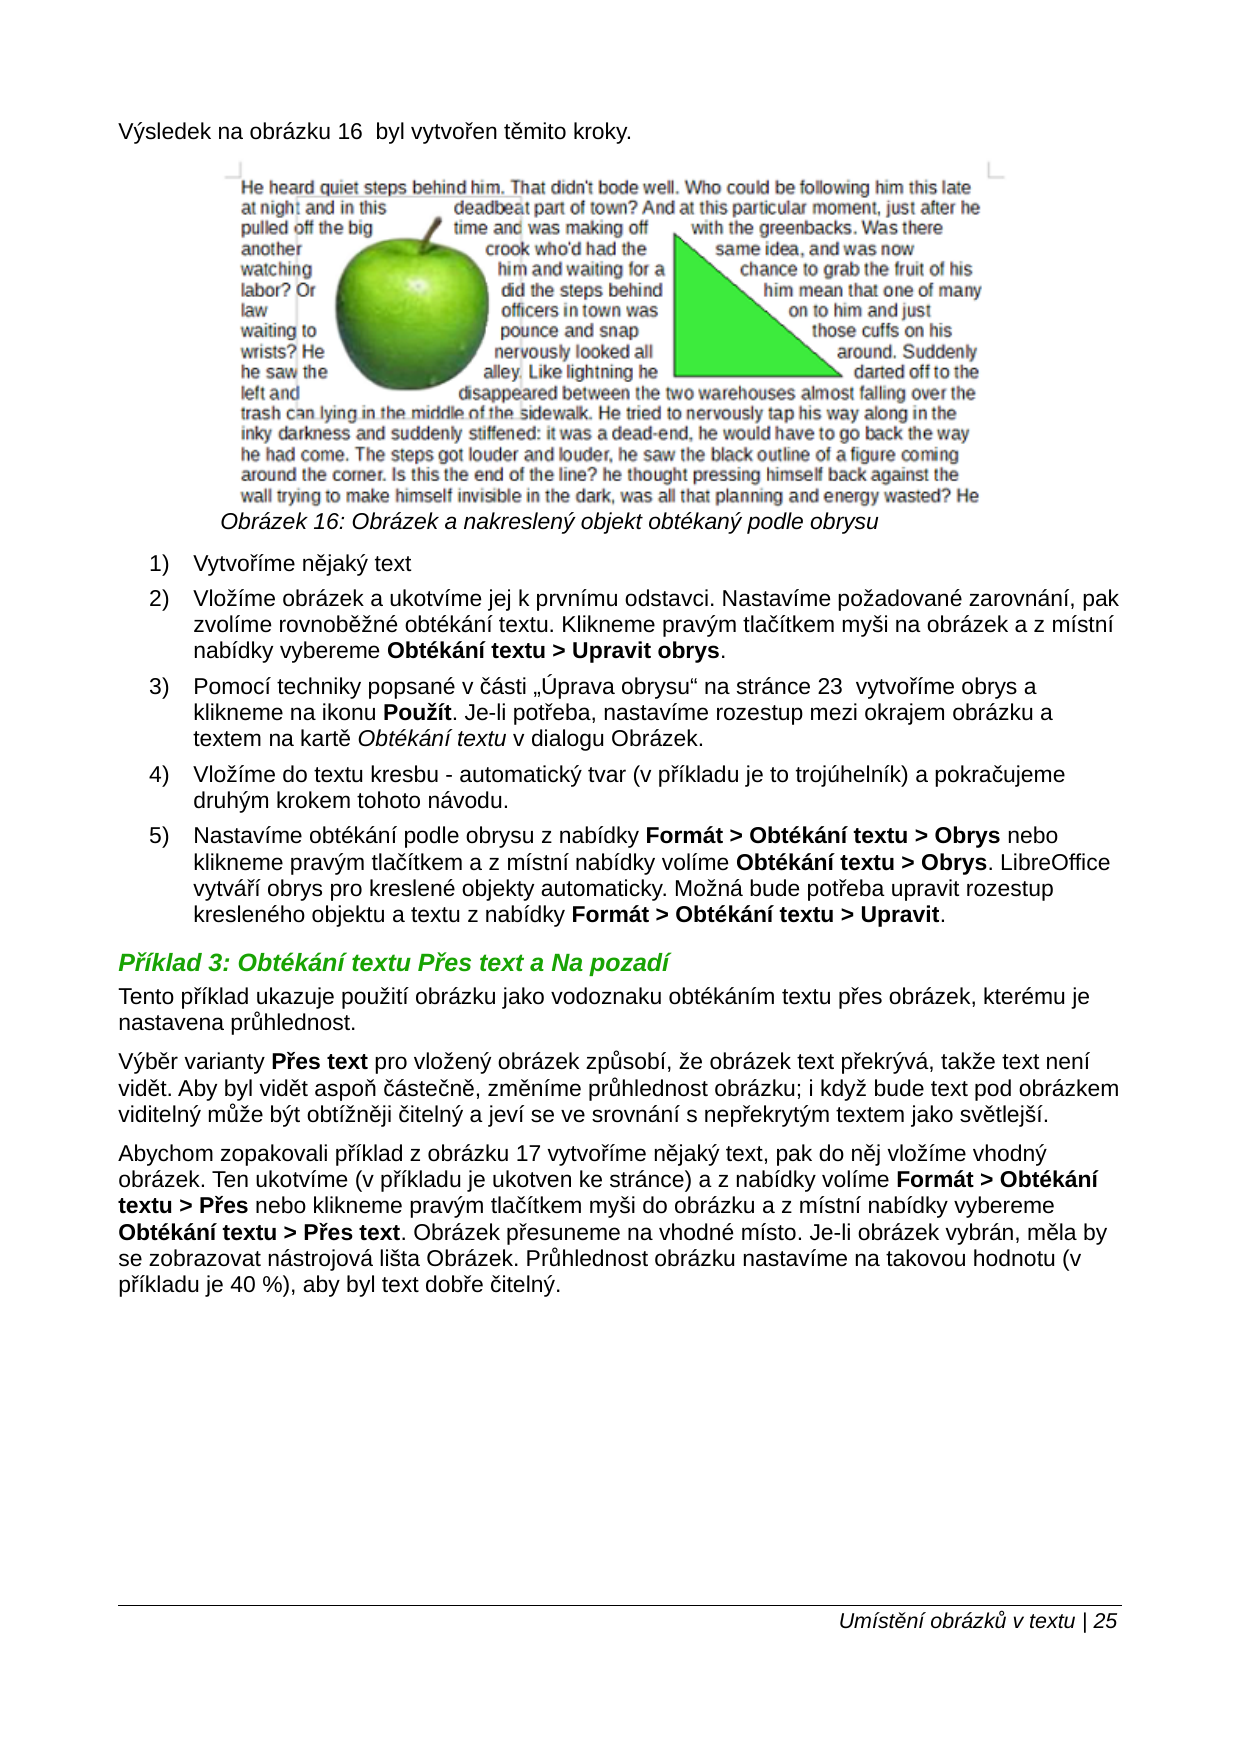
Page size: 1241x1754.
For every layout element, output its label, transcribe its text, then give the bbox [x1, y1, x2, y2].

text Výběr varianty Přes text pro vložený obrázek způsobí, že obrázek text překrývá, takže text není vidět. Aby byl vidět aspoň částečně, změníme průhlednost obrázku; i když bude text pod obrázkem viditelný může být obtížněji čitelný a jeví se ve srovnání s nepřekrytým textem jako světlejší. [118, 1048, 1122, 1127]
text Abychom zopakovali příklad z obrázku 17 vytvoříme nějaký text, pak do něj vložíme vhodný obrázek. Ten ukotvíme (v příkladu je ukotven ke stránce) a z nabídky volíme Formát > Obtékání textu > Přes nebo klikneme pravým tlačítkem myši do obrázku a z místní nabídky vybereme Obtékání textu > Přes text. Obrázek přesuneme na vhodné místo. Je-li obrázek vybrán, měla by se zobrazovat nástrojová lišta Obrázek. Průhlednost obrázku nastavíme na takovou hodnotu (v příkladu je 40 %), aby byl text dobře čitelný. [118, 1140, 1122, 1298]
text Obrázek 16: Obrázek a nakreslený objekt obtékaný podle obrysu [220, 509, 1020, 535]
text Tento příklad ukazuje použití obrázku jako vodoznaku obtékáním textu přes obrázek, kterému je nastavena průhlednost. [118, 983, 1122, 1036]
picture [220, 157, 1020, 509]
list Vložíme do textu kresbu - automatický tvar (v příkladu je to trojúhelník) a pokračujeme druhým krokem tohoto návodu. [169, 761, 1122, 813]
list Pomocí techniky popsané v části „Úprava obrysu“ na stránce 22 vytvoříme obrys a klikneme na ikonu Použít. Je-li potřeba, nastavíme rozestup mezi okrajem obrázku a textem na kartě Obtékání textu v dialogu Obrázek. [169, 673, 1122, 752]
list Vytvoříme nějaký text [169, 549, 1122, 576]
subtitle Příklad 3: Obtékání textu Přes text a Na pozadí [118, 948, 1122, 977]
list Výsledek na obrázku 16 byl vytvořen těmito kroky. [118, 118, 1122, 144]
list Nastavíme obtékání podle obrysu z nabídky Formát > Obtékání textu > Obrys nebo klikneme pravým tlačítkem a z místní nabídky volíme Obtékání textu > Obrys. LibreOffice vytváří obrys pro kreslené objekty automaticky. Možná bude potřeba upravit rozestup kresleného objektu a textu z nabídky Formát > Obtékání textu > Upravit. [169, 822, 1122, 928]
list Vložíme obrázek a ukotvíme jej k prvnímu odstavci. Nastavíme požadované zarovnání, pak zvolíme rovnoběžné obtékání textu. Klikneme pravým tlačítkem myši na obrázek a z místní nabídky vybereme Obtékání textu > Upravit obrys. [169, 585, 1122, 664]
